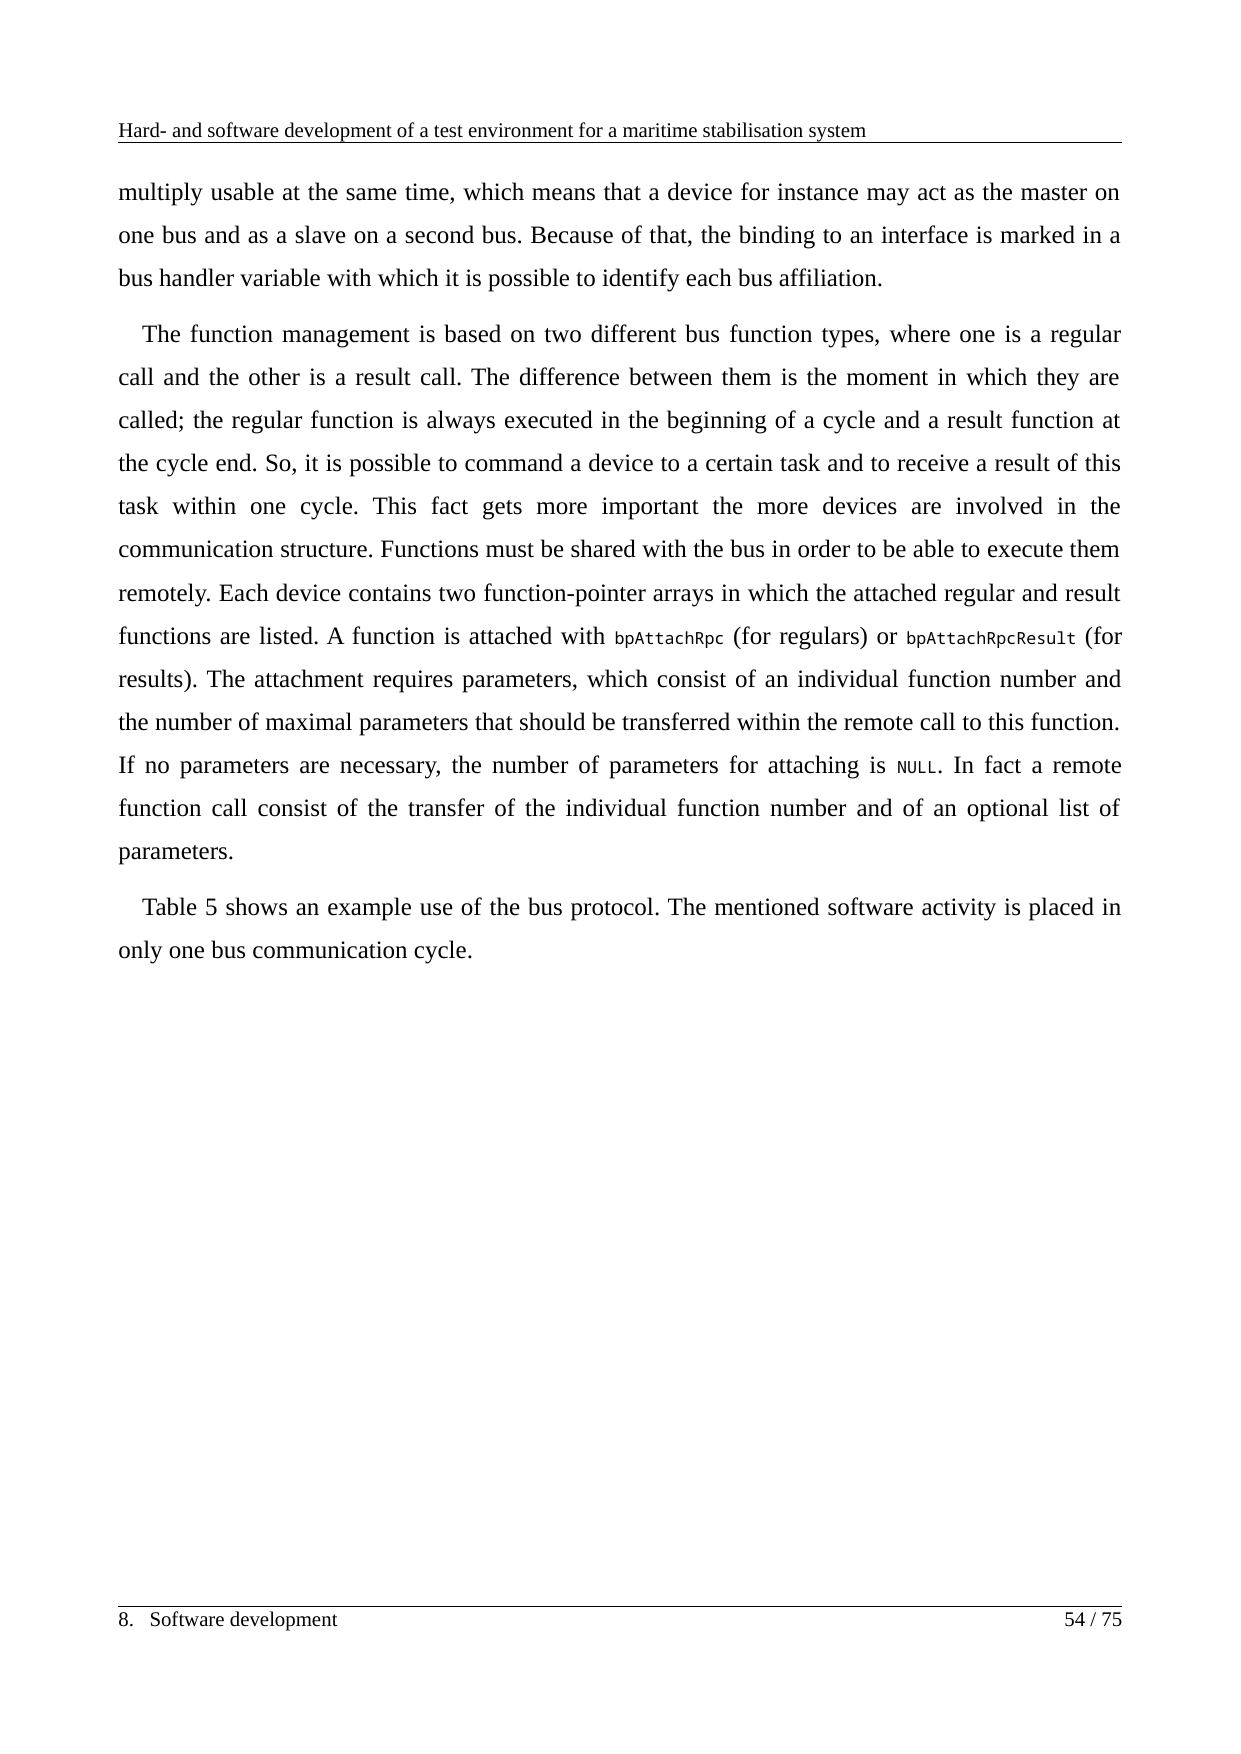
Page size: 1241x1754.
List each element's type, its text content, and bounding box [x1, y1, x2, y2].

text Table 5 shows an example use of the bus protocol. The mentioned software activity is placed in only one bus communication cycle. [118, 892, 1122, 964]
text The function management is based on two different bus function types, where one is a regular call and the other is a result call. The difference between them is the moment in which they are called; the regular function is always executed in the beginning of a cycle and a result function at the cycle end. So, it is possible to command a device to a certain task and to receive a result of this task within one cycle. This fact gets more important the more devices are involved in the communication structure. Functions must be shared with the bus in order to be able to execute them remotely. Each device contains two function-pointer arrays in which the attached regular and result functions are listed. A function is attached with bpAttachRpc (for regulars) or bpAttachRpcResult (for results). The attachment requires parameters, which consist of an individual function number and the number of maximal parameters that should be transferred within the remote call to this function. If no parameters are necessary, the number of parameters for attaching is NULL. In fact a remote function call consist of the transfer of the individual function number and of an optional list of parameters. [118, 319, 1122, 865]
text multiply usable at the same time, which means that a device for instance may act as the master on one bus and as a slave on a second bus. Because of that, the binding to an interface is marked in a bus handler variable with which it is possible to identify each bus affiliation. [118, 177, 1122, 292]
